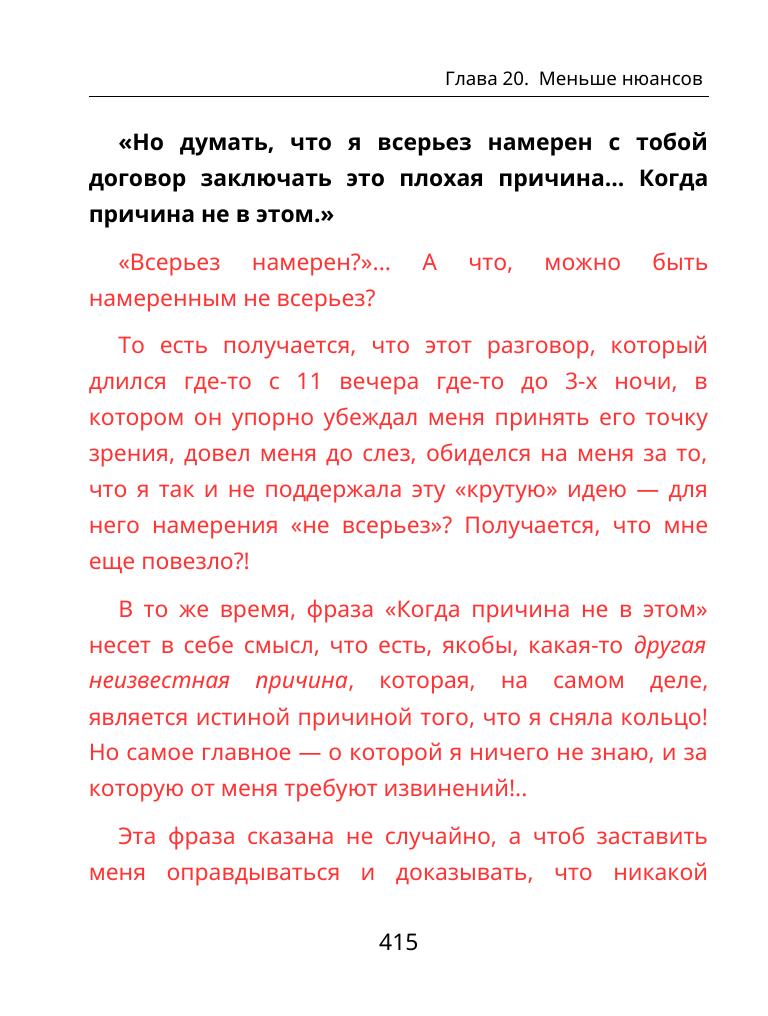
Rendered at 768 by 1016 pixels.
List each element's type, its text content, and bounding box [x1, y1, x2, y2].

text «Но думать, что я всерьез намерен с тобой договор заключать это плохая причина... Когда причина не в этом.» [88, 126, 709, 229]
text «Всерьез намерен?»... А что, можно быть намеренным не всерьез? [88, 246, 709, 313]
text В то же время, фраза «Когда причина не в этом» несет в себе смысл, что есть, якобы, какая-то другая неизвестная причина, которая, на самом деле, является истиной причиной того, что я сняла кольцо! Но самое главное — о которой я ничего не знаю, и за которую от меня требуют извинений!.. [88, 593, 709, 803]
text То есть получается, что этот разговор, который длился где-то с 11 вечера где-то до 3-х ночи, в котором он упорно убеждал меня принять его точку зрения, довел меня до слез, обиделся на меня за то, что я так и не поддержала эту «крутую» идею — для него намерения «не всерьез»? Получается, что мне еще повезло?! [88, 329, 709, 576]
text Эта фраза сказана не случайно, а чтоб заставить меня оправдываться и доказывать, что никакой [88, 820, 709, 887]
